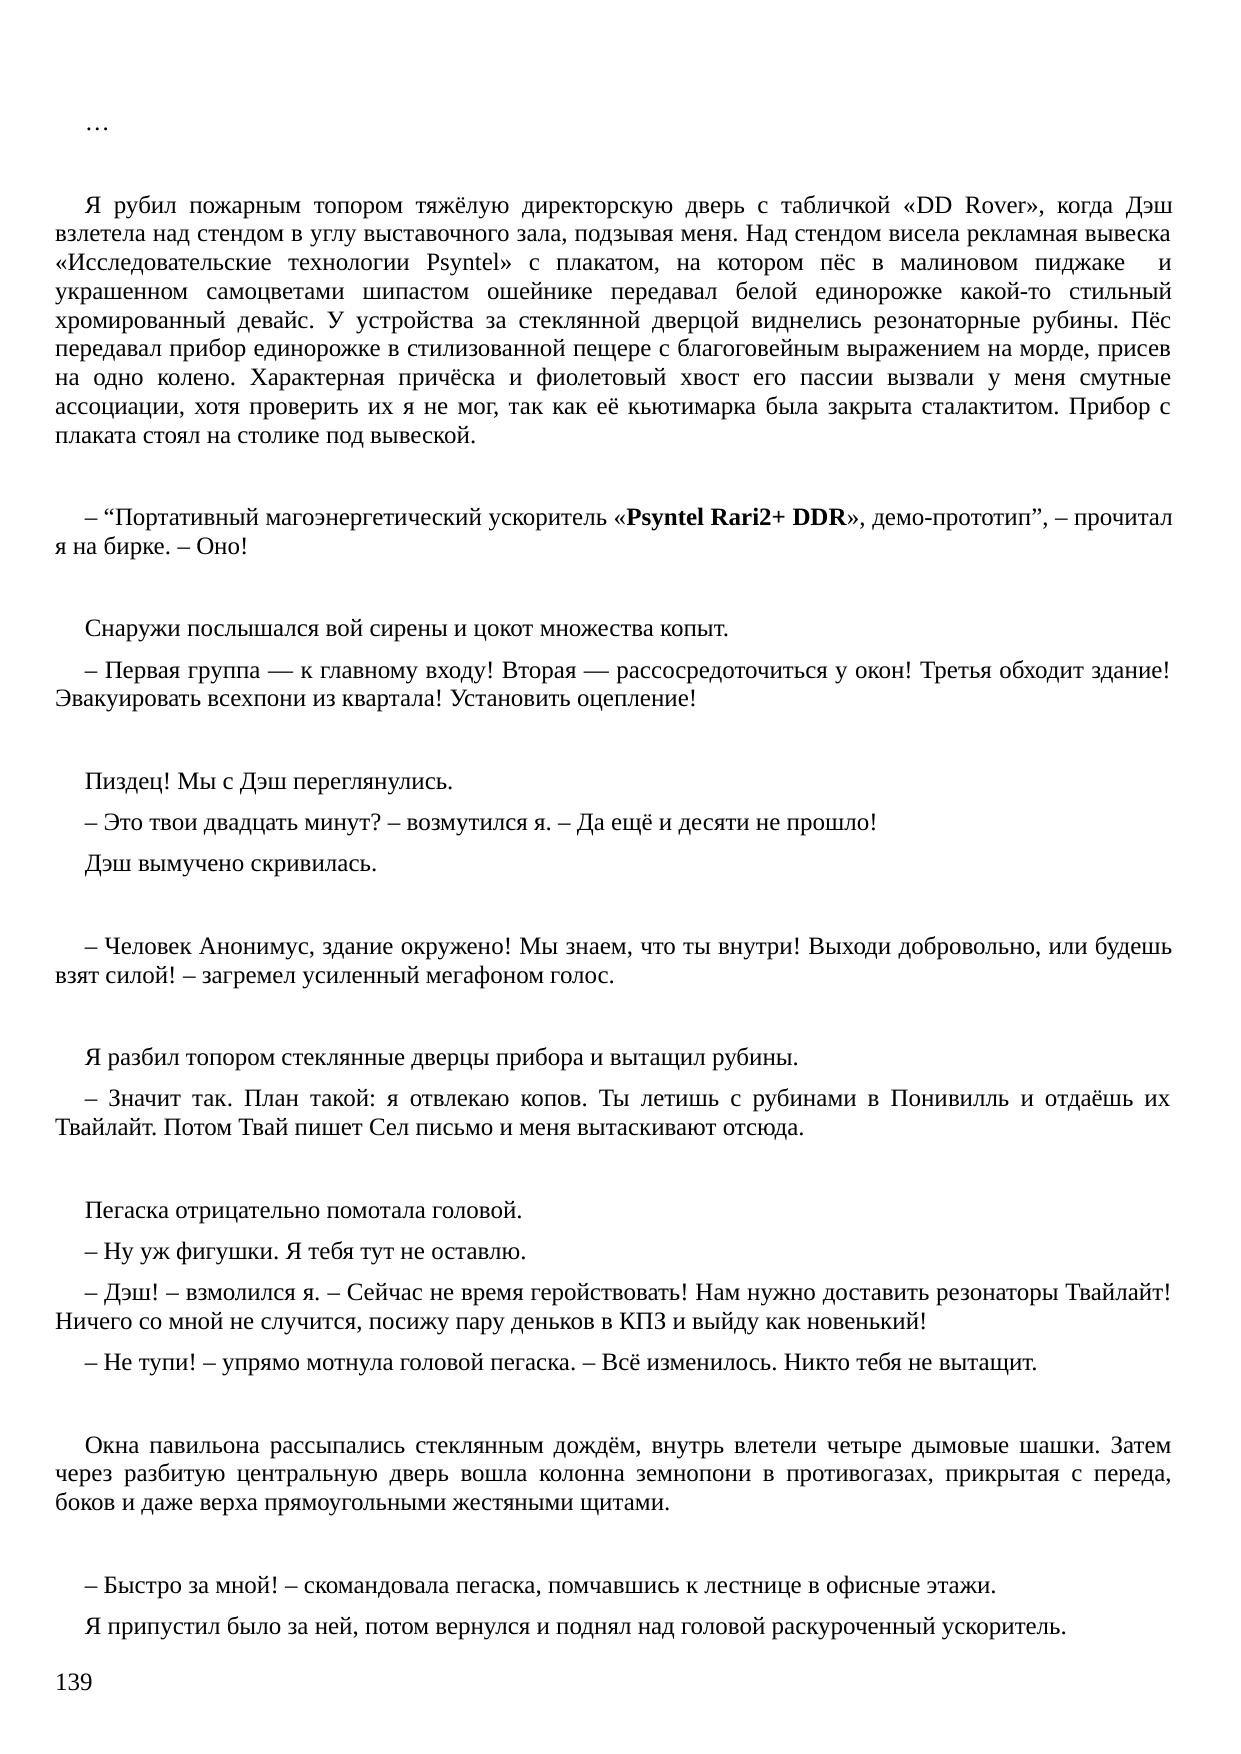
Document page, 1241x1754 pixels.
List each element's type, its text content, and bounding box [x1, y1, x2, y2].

text – “Портативный магоэнергетический ускоритель «Psyntel Rari2+ DDR», демо-прототип”, – прочитал я на бирке. – Оно! [55, 502, 1173, 560]
text Окна павильона рассыпались стеклянным дождём, внутрь влетели четыре дымовые шашки. Затем через разбитую центральную дверь вошла колонна земнопони в противогазах, прикрытая с переда, боков и даже верха прямоугольными жестяными щитами. [55, 1430, 1173, 1516]
text – Дэш! – взмолился я. – Сейчас не время геройствовать! Нам нужно доставить резонаторы Твайлайт! Ничего со мной не случится, посижу пару деньков в КПЗ и выйду как новенький! [55, 1277, 1173, 1335]
text – Не тупи! – упрямо мотнула головой пегаска. – Всё изменилось. Никто тебя не вытащит. [55, 1347, 1173, 1376]
text – Человек Анонимус, здание окружено! Мы знаем, что ты внутри! Выходи добровольно, или будешь взят силой! – загремел усиленный мегафоном голос. [55, 931, 1173, 988]
text Пиздец! Мы с Дэш переглянулись. [55, 766, 1173, 795]
text – Первая группа — к главному входу! Вторая — рассосредоточиться у окон! Третья обходит здание! Эвакуировать всехпони из квартала! Установить оцепление! [55, 655, 1173, 712]
text Я припустил было за ней, потом вернулся и поднял над головой раскуроченный ускоритель. [55, 1611, 1173, 1640]
text Я рубил пожарным топором тяжёлую директорскую дверь с табличкой «DD Rover», когда Дэш взлетела над стендом в углу выставочного зала, подзывая меня. Над стендом висела рекламная вывеска «Исследовательские технологии Psyntel» с плакатом, на котором пёс в малиновом пиджаке и украшенном самоцветами шипастом ошейнике передавал белой единорожке какой-то стильный хромированный девайс. У устройства за стеклянной дверцой виднелись резонаторные рубины. Пёс передавал прибор единорожке в стилизованной пещере с благоговейным выражением на морде, присев на одно колено. Характерная причёска и фиолетовый хвост его пассии вызвали у меня смутные ассоциации, хотя проверить их я не мог, так как её кьютимарка была закрыта сталактитом. Прибор с плаката стоял на столике под вывеской. [55, 190, 1173, 448]
text – Ну уж фигушки. Я тебя тут не оставлю. [55, 1236, 1173, 1265]
text Я разбил топором стеклянные дверцы прибора и вытащил рубины. [55, 1042, 1173, 1071]
text Пегаска отрицательно помотала головой. [55, 1195, 1173, 1223]
text … [55, 107, 1173, 136]
text – Это твои двадцать минут? – возмутился я. – Да ещё и десяти не прошло! [55, 807, 1173, 836]
text Снаружи послышался вой сирены и цокот множества копыт. [55, 613, 1173, 642]
text – Быстро за мной! – скомандовала пегаска, помчавшись к лестнице в офисные этажи. [55, 1570, 1173, 1598]
text – Значит так. План такой: я отвлекаю копов. Ты летишь с рубинами в Понивилль и отдаёшь их Твайлайт. Потом Твай пишет Сел письмо и меня вытаскивают отсюда. [55, 1083, 1173, 1141]
text Дэш вымучено скривилась. [55, 848, 1173, 877]
